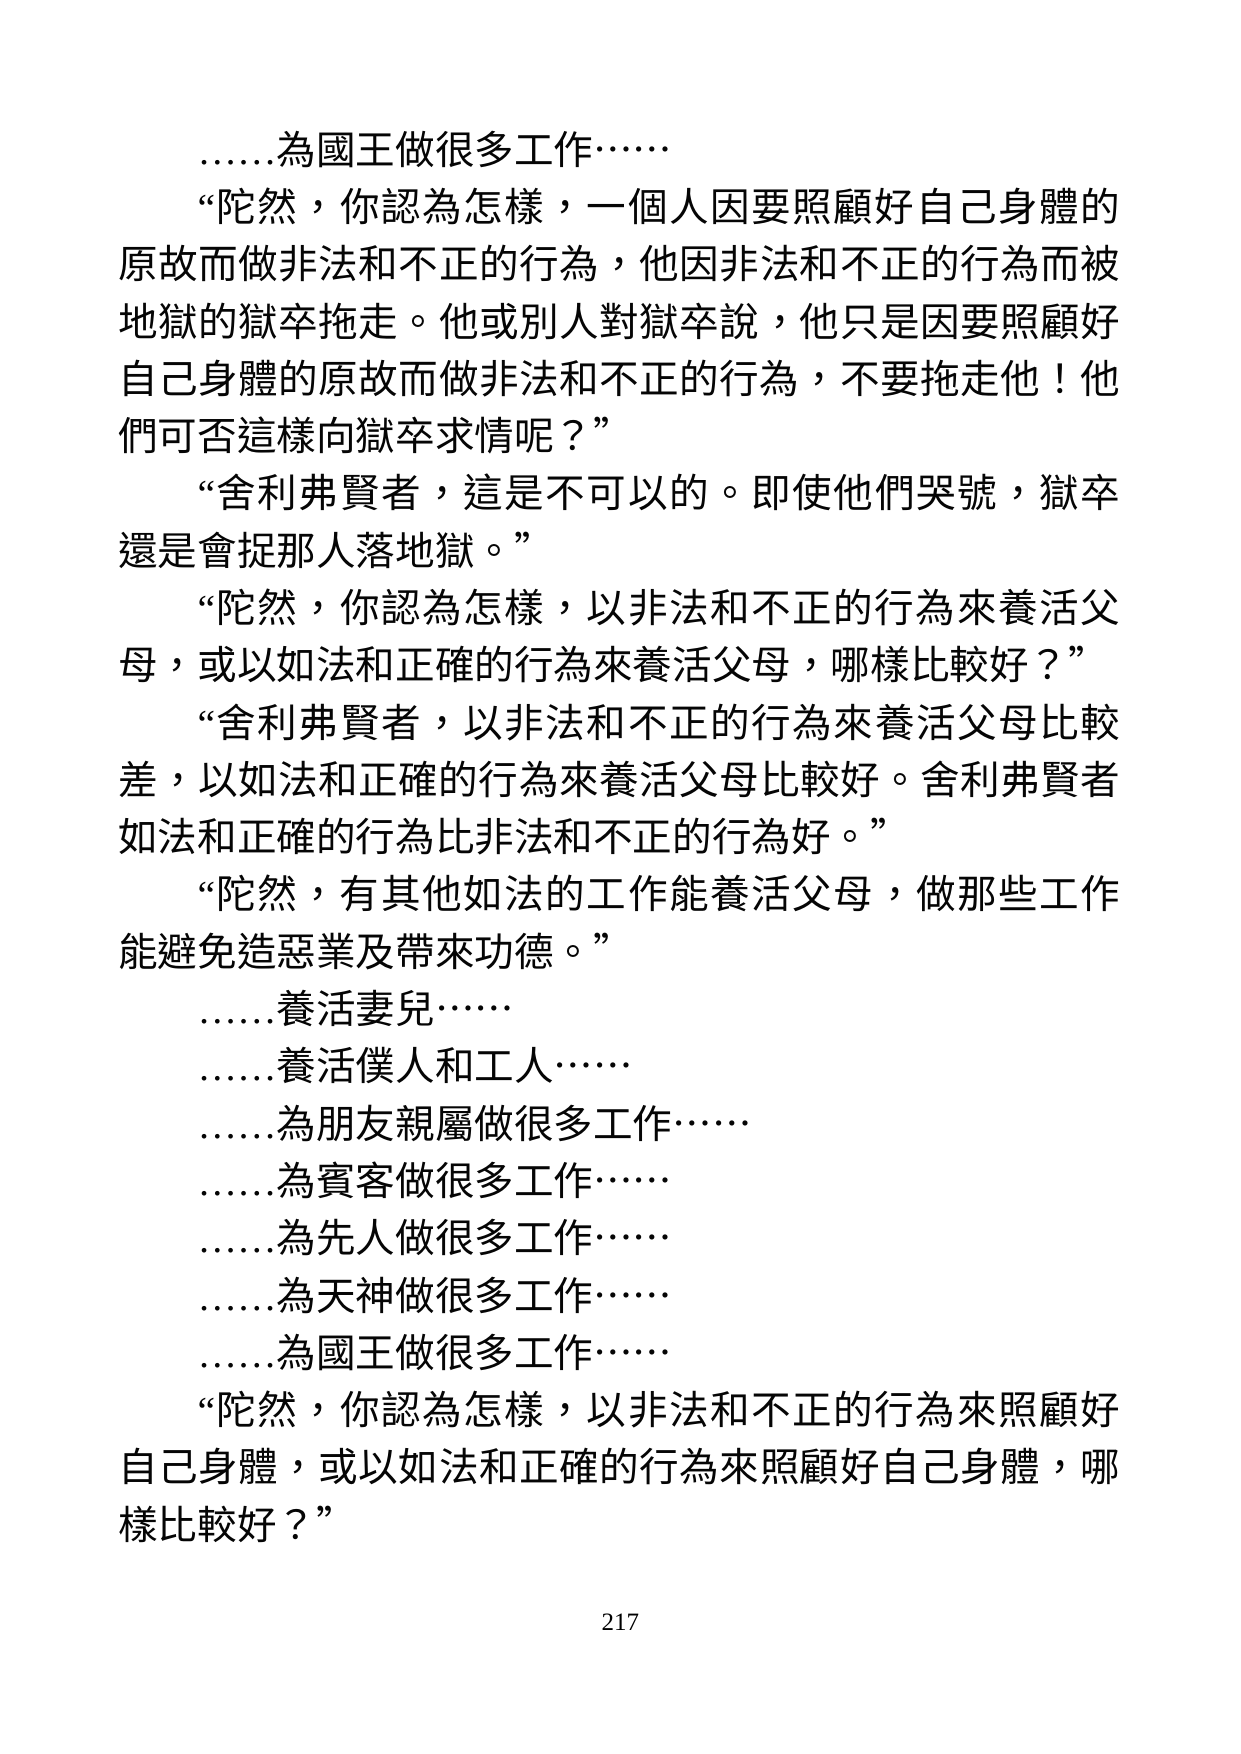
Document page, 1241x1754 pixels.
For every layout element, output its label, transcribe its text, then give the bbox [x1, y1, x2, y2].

text “陀然，有其他如法的工作能養活父母，做那些工作能避免造惡業及帶來功德。” [118, 863, 1122, 977]
text ……為賓客做很多工作…… [118, 1149, 1122, 1207]
text “舍利弗賢者，以非法和不正的行為來養活父母比較差，以如法和正確的行為來養活父母比較好。舍利弗賢者，如法和正確的行為比非法和不正的行為好。” [118, 691, 1122, 863]
text ……養活妻兒…… [118, 977, 1122, 1035]
text “陀然，你認為怎樣，一個人因要照顧好自己身體的原故而做非法和不正的行為，他因非法和不正的行為而被地獄的獄卒拖走。他或別人對獄卒說，他只是因要照顧好自己身體的原故而做非法和不正的行為，不要拖走他！他們可否這樣向獄卒求情呢？” [118, 175, 1122, 462]
text ……為國王做很多工作…… [118, 118, 1122, 175]
text ……為先人做很多工作…… [118, 1207, 1122, 1264]
text ……養活僕人和工人…… [118, 1035, 1122, 1092]
text ……為國王做很多工作…… [118, 1321, 1122, 1378]
text ……為朋友親屬做很多工作…… [118, 1092, 1122, 1149]
text “陀然，你認為怎樣，以非法和不正的行為來養活父母，或以如法和正確的行為來養活父母，哪樣比較好？” [118, 576, 1122, 691]
text “舍利弗賢者，這是不可以的。即使他們哭號，獄卒還是會捉那人落地獄。” [118, 462, 1122, 576]
text ……為天神做很多工作…… [118, 1264, 1122, 1321]
text “陀然，你認為怎樣，以非法和不正的行為來照顧好自己身體，或以如法和正確的行為來照顧好自己身體，哪樣比較好？” [118, 1378, 1122, 1550]
